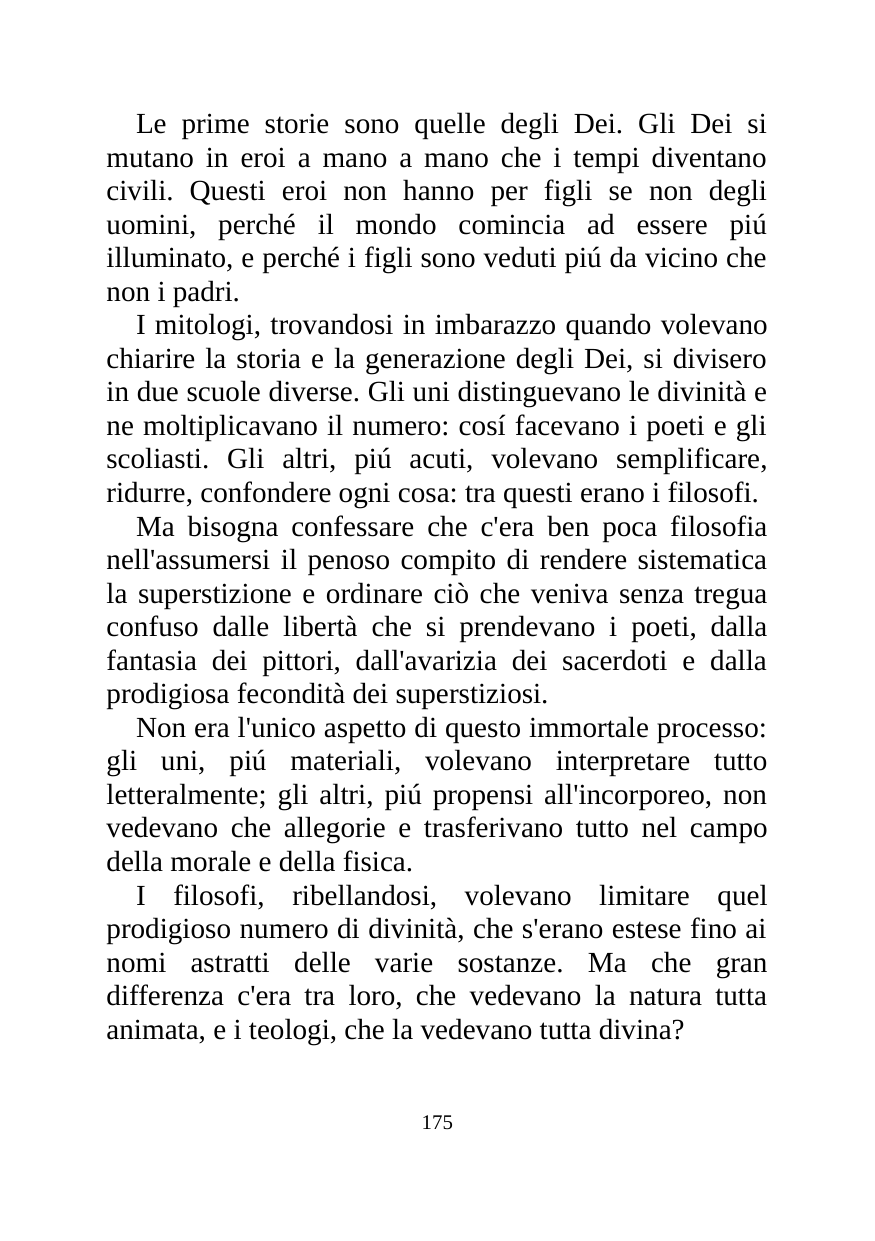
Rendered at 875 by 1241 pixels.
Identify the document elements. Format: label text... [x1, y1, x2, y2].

text Non era l'unico aspetto di questo immortale processo: gli uni, piú materiali, volevano interpretare tutto letteralmente; gli altri, piú propensi all'incorporeo, non vedevano che allegorie e trasferivano tutto nel campo della morale e della fisica. [106, 710, 768, 878]
text I filosofi, ribellandosi, volevano limitare quel prodigioso numero di divinità, che s'erano estese fino ai nomi astratti delle varie sostanze. Ma che gran differenza c'era tra loro, che vedevano la natura tutta animata, e i teologi, che la vedevano tutta divina? [106, 878, 768, 1045]
text I mitologi, trovandosi in imbarazzo quando volevano chiarire la storia e la generazione degli Dei, si divisero in due scuole diverse. Gli uni distinguevano le divinità e ne moltiplicavano il numero: cosí facevano i poeti e gli scoliasti. Gli altri, piú acuti, volevano semplificare, ridurre, confondere ogni cosa: tra questi erano i filosofi. [106, 307, 768, 509]
text Le prime storie sono quelle degli Dei. Gli Dei si mutano in eroi a mano a mano che i tempi diventano civili. Questi eroi non hanno per figli se non degli uomini, perché il mondo comincia ad essere piú illuminato, e perché i figli sono veduti piú da vicino che non i padri. [106, 106, 768, 307]
text Ma bisogna confessare che c'era ben poca filosofia nell'assumersi il penoso compito di rendere sistematica la superstizione e ordinare ciò che veniva senza tregua confuso dalle libertà che si prendevano i poeti, dalla fantasia dei pittori, dall'avarizia dei sacerdoti e dalla prodigiosa fecondità dei superstiziosi. [106, 509, 768, 710]
